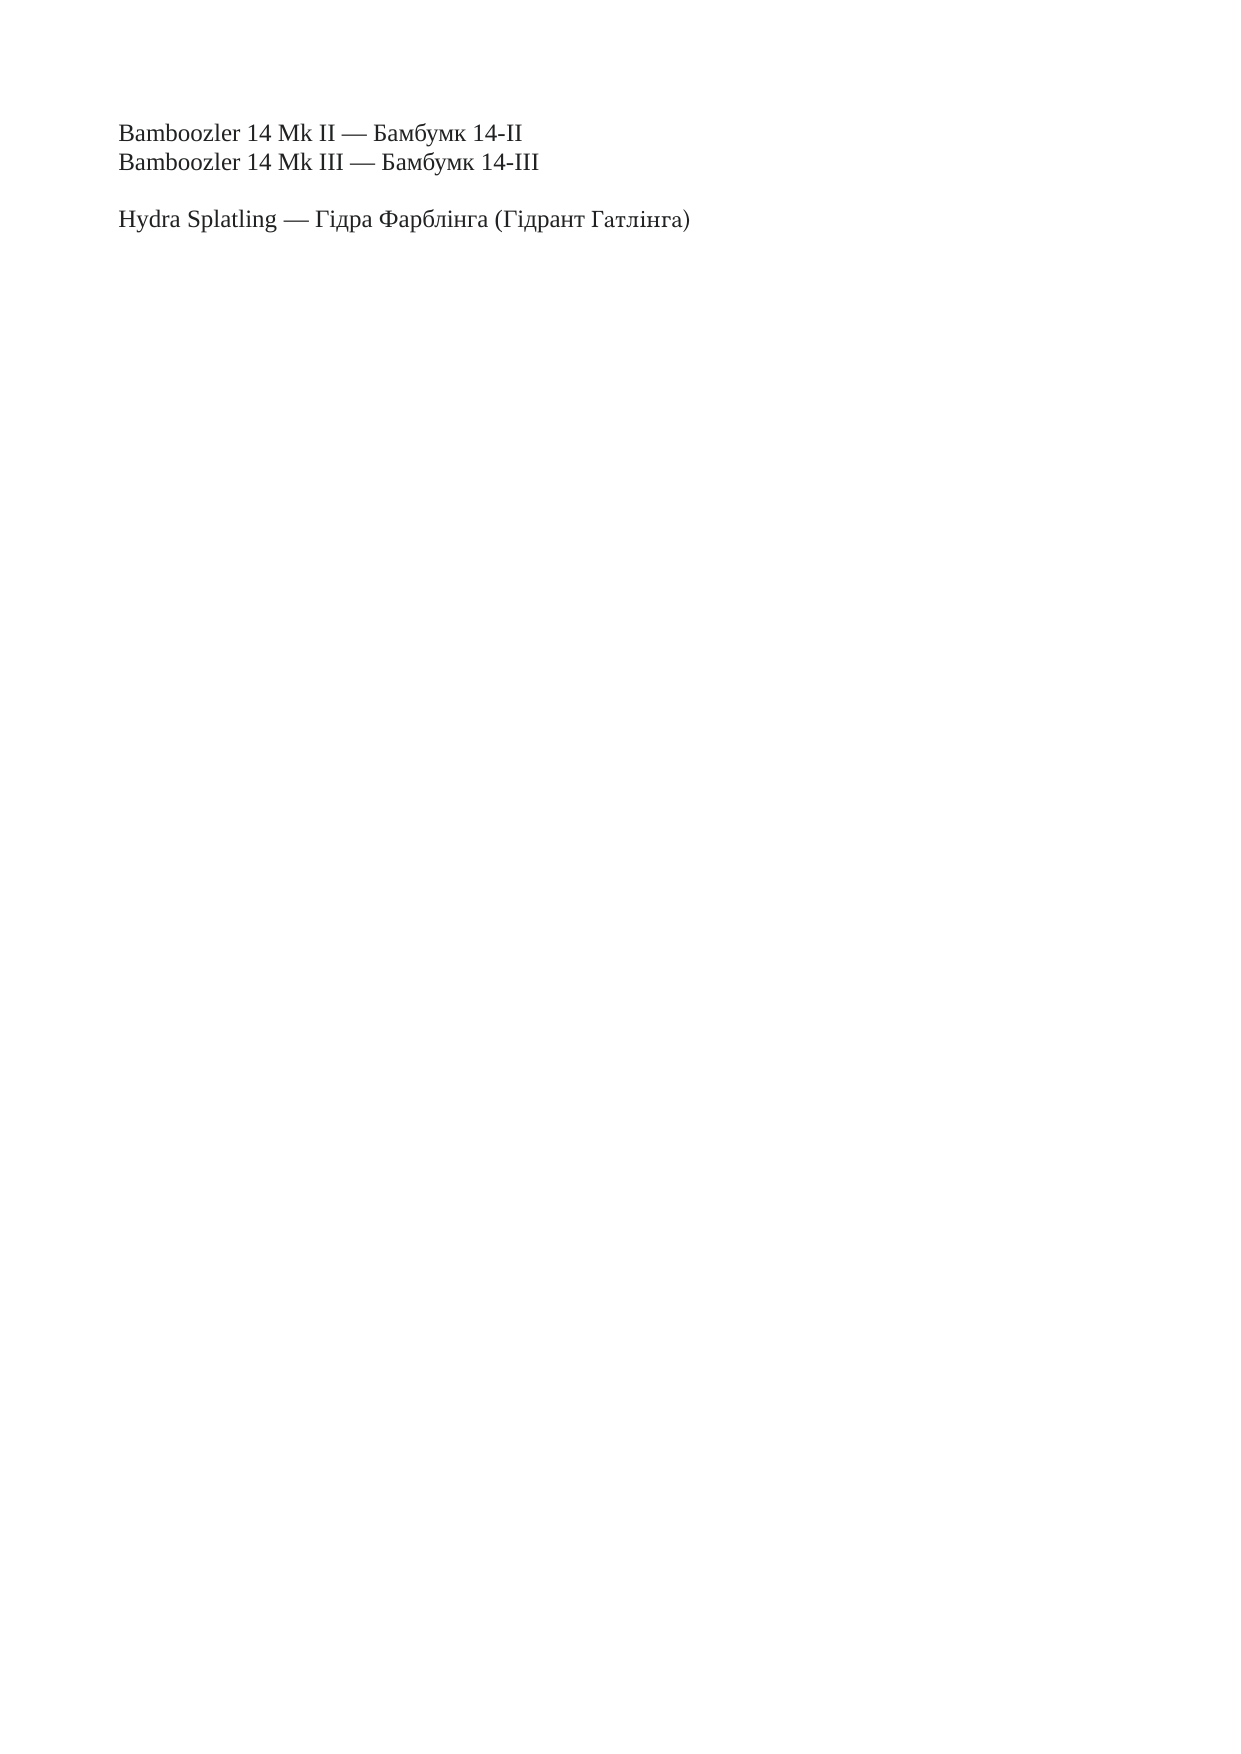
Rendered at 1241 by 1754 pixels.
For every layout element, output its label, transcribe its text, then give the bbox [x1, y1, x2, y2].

text Hydra Splatling — Гідра Фарблінга (Гідрант Гатлінга) [118, 204, 1122, 234]
text Bamboozler 14 Mk III — Бамбумк 14-III [118, 147, 1122, 176]
text Bamboozler 14 Mk II — Бамбумк 14-II [118, 118, 1122, 147]
